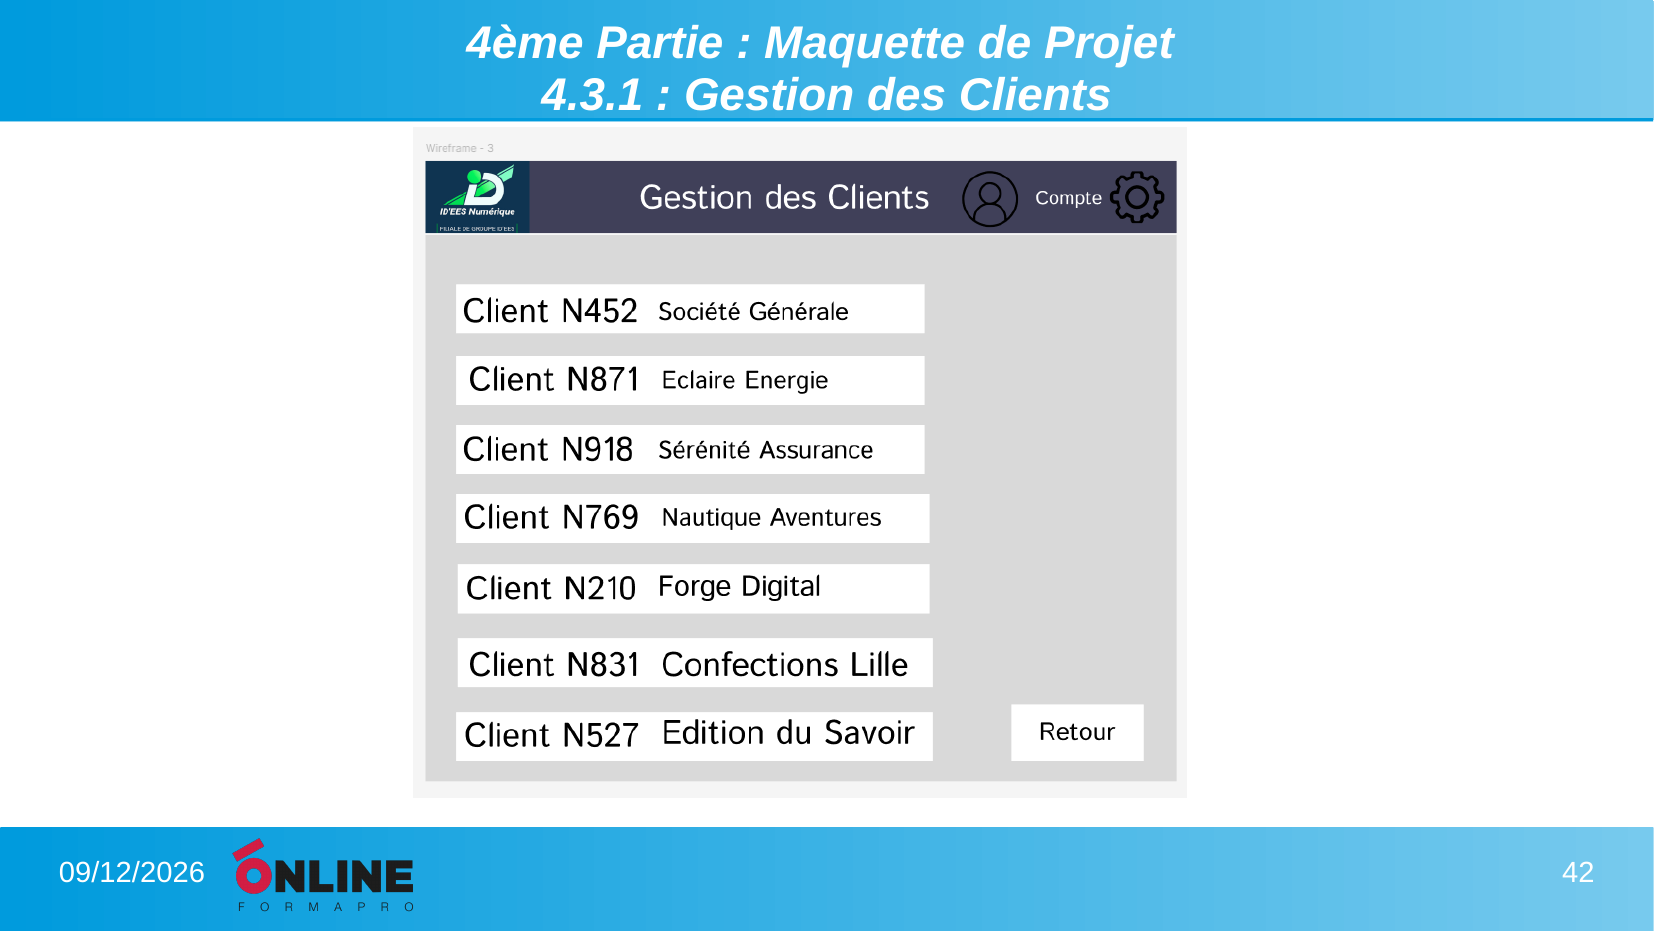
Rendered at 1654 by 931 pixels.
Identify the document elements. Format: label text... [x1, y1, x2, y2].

picture [413, 127, 1187, 798]
picture [234, 835, 423, 917]
title 4ème Partie : Maquette de Projet 4.3.1 : Gestion des Clients [59, 17, 1595, 121]
